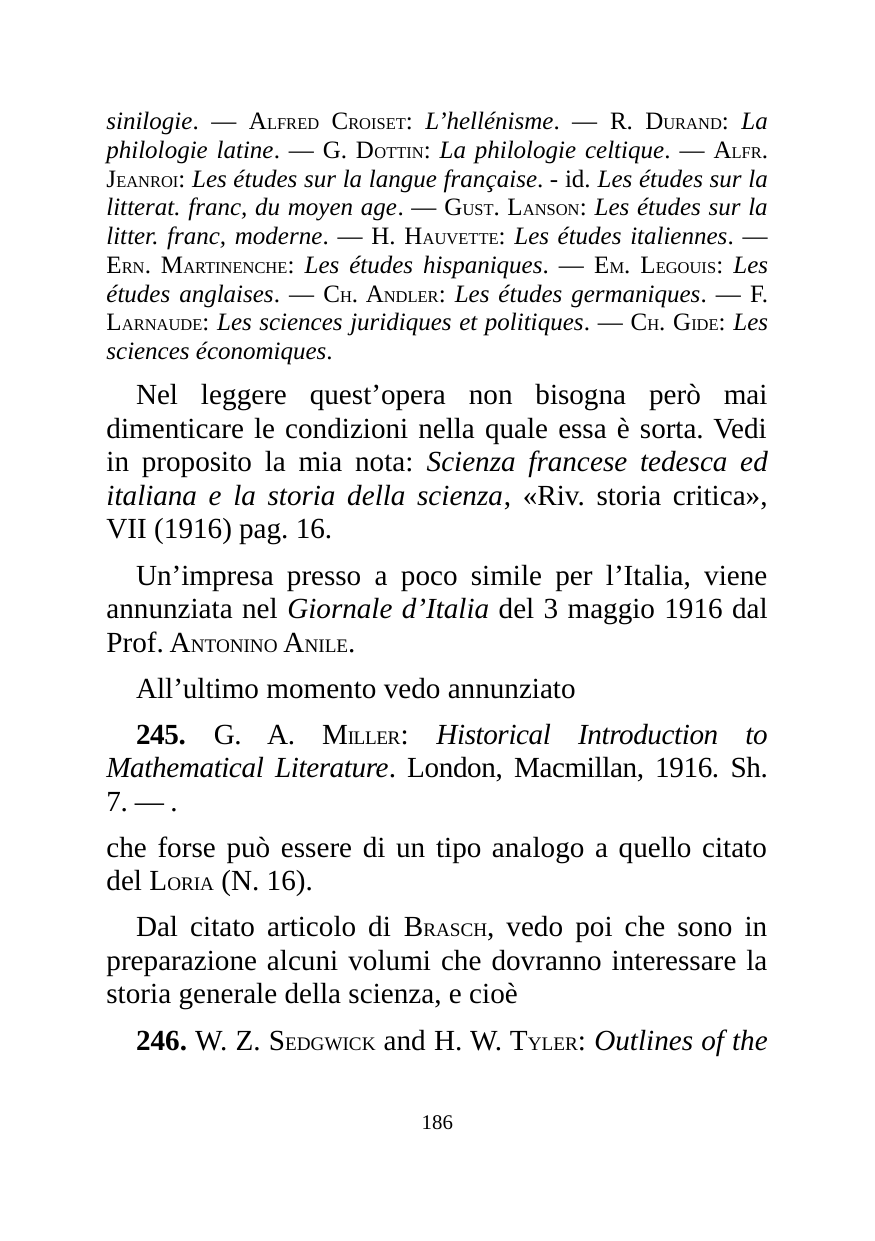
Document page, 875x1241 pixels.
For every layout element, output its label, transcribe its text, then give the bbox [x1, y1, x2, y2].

text Un’impresa presso a poco simile per l’Italia, viene annunziata nel Giornale d’Italia del 3 maggio 1916 dal Prof. Antonino Anile. [106, 558, 768, 658]
text Nel leggere quest’opera non bisogna però mai dimenticare le condizioni nella quale essa è sorta. Vedi in proposito la mia nota: Scienza francese tedesca ed italiana e la storia della scienza, «Riv. storia critica», VII (1916) pag. 16. [106, 377, 768, 545]
text All’ultimo momento vedo annunziato [106, 671, 768, 704]
text Dal citato articolo di Brasch, vedo poi che sono in preparazione alcuni volumi che dovranno interessare la storia generale della scienza, e cioè [106, 909, 768, 1010]
text 245. G. A. Miller: Historical Introduction to Mathematical Literature. London, Macmillan, 1916. Sh. 7. — . [106, 717, 768, 817]
text sinilogie. — Alfred Croiset: L’hellénisme. — R. Durand: La philologie latine. — G. Dottin: La philologie celtique. — Alfr. Jeanroi: Les études sur la langue française. - id. Les études sur la litterat. franc, du moyen age. — Gust. Lanson: Les études sur la litter. franc, moderne. — H. Hauvette: Les études italiennes. — Ern. Martinenche: Les études hispaniques. — Em. Legouis: Les études anglaises. — Ch. Andler: Les études germaniques. — F. Larnaude: Les sciences juridiques et politiques. — Ch. Gide: Les sciences économiques. [106, 106, 768, 365]
text che forse può essere di un tipo analogo a quello citato del Loria (N. 16). [106, 830, 768, 897]
text 246. W. Z. Sedgwick and H. W. Tyler: Outlines of the [106, 1023, 768, 1056]
